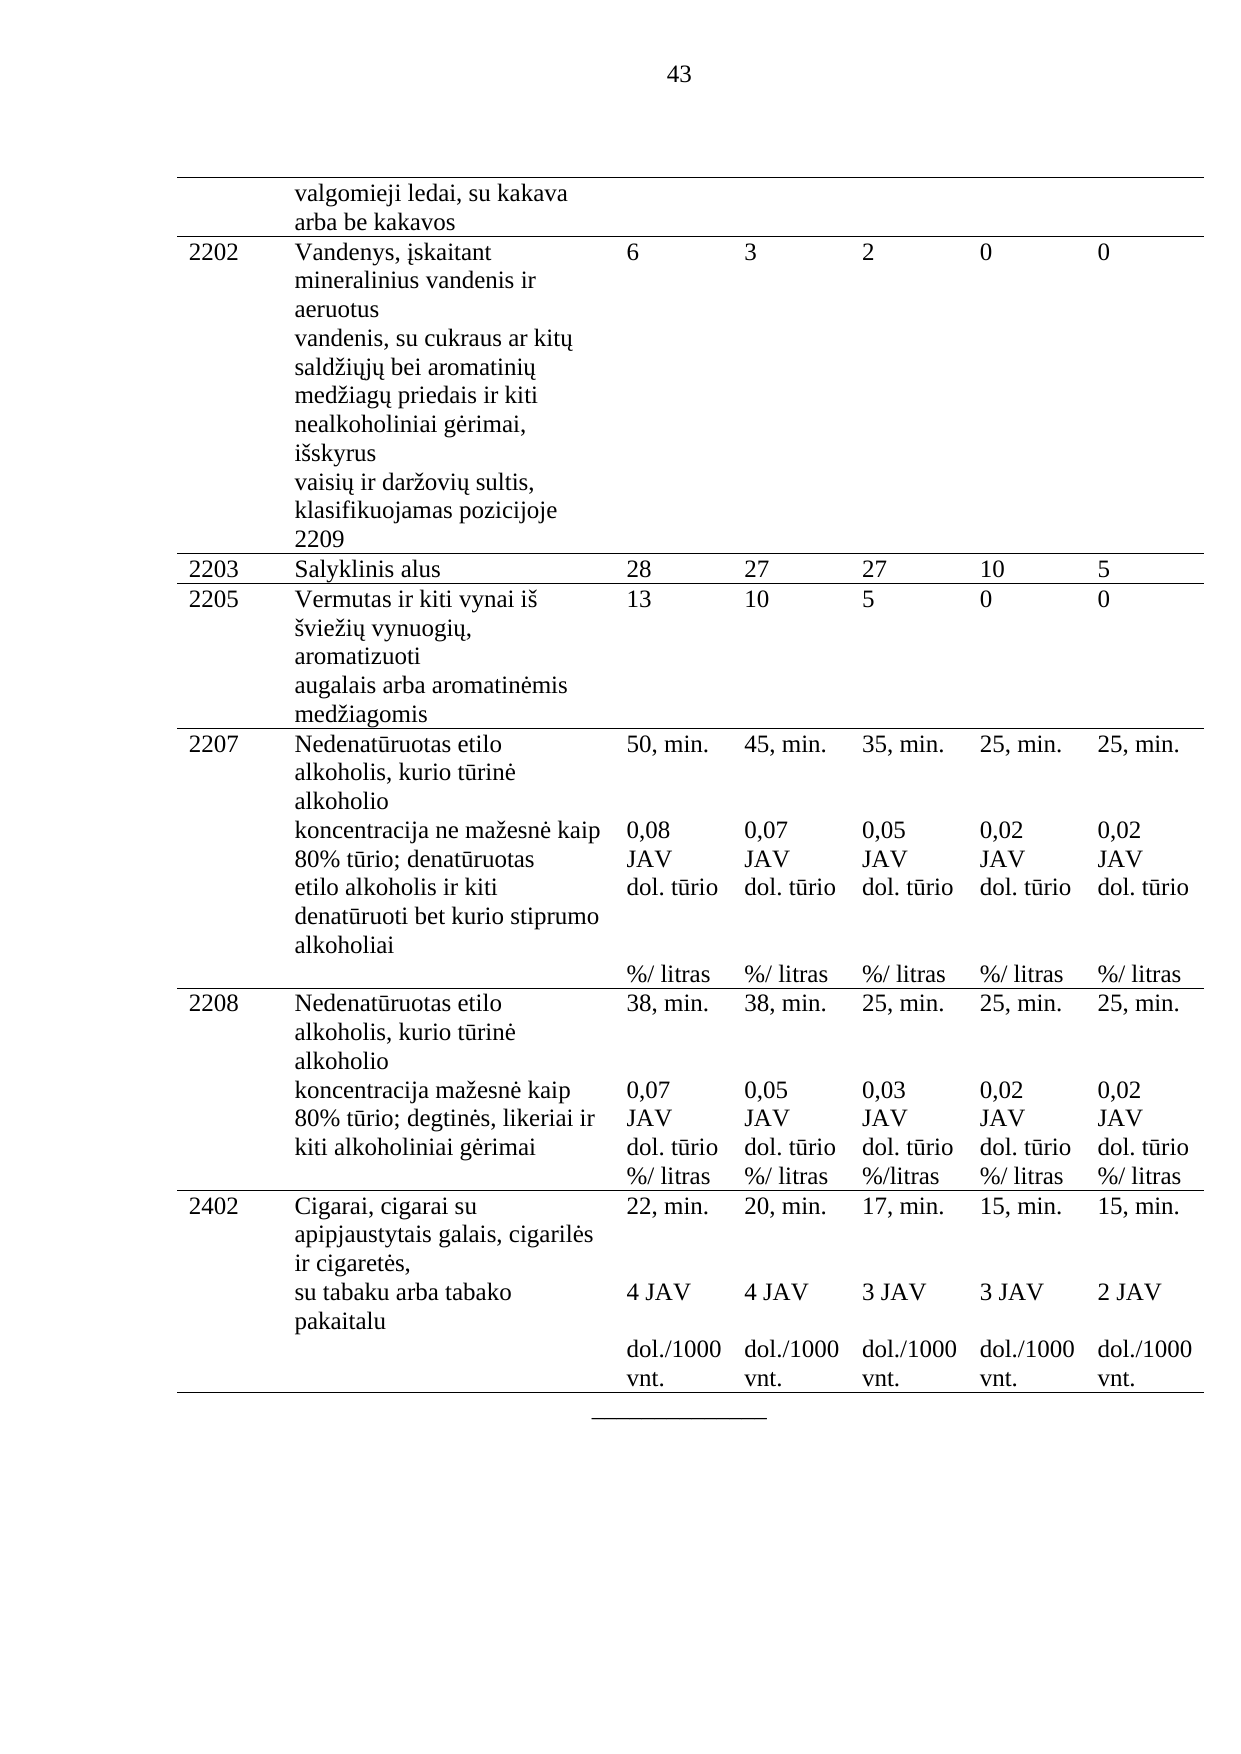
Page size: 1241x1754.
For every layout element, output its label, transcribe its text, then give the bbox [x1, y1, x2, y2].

table_cell 25, min. [968, 729, 1086, 815]
table_cell dol. tūrio [733, 873, 851, 959]
table_cell 6 [615, 237, 733, 323]
table_cell [615, 467, 733, 553]
table_cell %/ litras [615, 959, 733, 987]
table_cell 27 [851, 554, 968, 583]
table_cell [733, 207, 851, 236]
table_cell [851, 670, 968, 728]
table_cell 2208 [177, 989, 283, 1075]
table_cell 0,05 JAV [733, 1075, 851, 1132]
table_cell 3 JAV [851, 1277, 968, 1334]
table_cell 5 [1086, 554, 1204, 583]
table_cell [283, 1363, 615, 1392]
table_cell dol. tūrio [968, 873, 1086, 959]
table_cell arba be kakavos [283, 207, 615, 236]
table_cell dol. tūrio [851, 1132, 968, 1161]
table_cell dol./1000 [1086, 1335, 1204, 1363]
table_cell dol. tūrio [733, 1132, 851, 1161]
table_cell [851, 207, 968, 236]
table_cell [177, 178, 283, 207]
table_cell [283, 1161, 615, 1190]
table_cell 0,02 JAV [968, 815, 1086, 872]
table_cell [968, 323, 1086, 381]
table_cell 25, min. [1086, 989, 1204, 1075]
table_cell %/ litras [733, 959, 851, 987]
table_cell dol./1000 [851, 1335, 968, 1363]
table_cell %/ litras [968, 1161, 1086, 1190]
table_cell 2202 [177, 237, 283, 323]
table_cell vnt. [968, 1363, 1086, 1392]
table_cell 20, min. [733, 1191, 851, 1277]
table_cell 2 JAV [1086, 1277, 1204, 1334]
table_cell 17, min. [851, 1191, 968, 1277]
table_cell 45, min. [733, 729, 851, 815]
table_cell Vermutas ir kiti vynai iš šviežių vynuogių, aromatizuoti [283, 584, 615, 670]
table_cell [615, 207, 733, 236]
table_cell valgomieji ledai, su kakava [283, 178, 615, 207]
table_cell 2402 [177, 1191, 283, 1277]
table_cell [177, 323, 283, 381]
table_cell 50, min. [615, 729, 733, 815]
table_cell [851, 323, 968, 381]
table_cell [733, 467, 851, 553]
table_cell 13 [615, 584, 733, 670]
table_cell koncentracija mažesnė kaip 80% tūrio; degtinės, likeriai ir [283, 1075, 615, 1132]
table_cell [177, 1363, 283, 1392]
table_cell vnt. [615, 1363, 733, 1392]
table_cell [283, 1335, 615, 1363]
table_cell dol./1000 [615, 1335, 733, 1363]
table_cell 0,02 JAV [968, 1075, 1086, 1132]
table_cell 28 [615, 554, 733, 583]
table_cell su tabaku arba tabako pakaitalu [283, 1277, 615, 1334]
table_cell 2205 [177, 584, 283, 670]
table_cell [1086, 467, 1204, 553]
table_cell 3 [733, 237, 851, 323]
table_cell [177, 381, 283, 467]
table_cell [177, 467, 283, 553]
table_cell 22, min. [615, 1191, 733, 1277]
table_cell %/ litras [968, 959, 1086, 987]
table_cell [1086, 178, 1204, 207]
table_cell [851, 467, 968, 553]
table_cell 27 [733, 554, 851, 583]
table_cell vnt. [851, 1363, 968, 1392]
table_cell Vandenys, įskaitant mineralinius vandenis ir aeruotus [283, 237, 615, 323]
table_cell 0,02 JAV [1086, 1075, 1204, 1132]
table_cell 0,08 JAV [615, 815, 733, 872]
table_cell 38, min. [733, 989, 851, 1075]
table_cell 0,07 JAV [615, 1075, 733, 1132]
table_cell 0,07 JAV [733, 815, 851, 872]
table_cell 5 [851, 584, 968, 670]
table_cell [177, 873, 283, 959]
table_cell 3 JAV [968, 1277, 1086, 1334]
table_cell dol./1000 [733, 1335, 851, 1363]
table_cell dol. tūrio [851, 873, 968, 959]
table_cell [177, 959, 283, 987]
table_cell [615, 178, 733, 207]
table_cell Nedenatūruotas etilo alkoholis, kurio tūrinė alkoholio [283, 729, 615, 815]
table_cell 2203 [177, 554, 283, 583]
table_cell 25, min. [851, 989, 968, 1075]
table_cell [733, 178, 851, 207]
table_cell 0,02 JAV [1086, 815, 1204, 872]
table_cell [177, 670, 283, 728]
table_cell 15, min. [968, 1191, 1086, 1277]
table_cell [1086, 323, 1204, 381]
table_cell [177, 815, 283, 872]
table_cell dol. tūrio [968, 1132, 1086, 1161]
table_cell 10 [733, 584, 851, 670]
table_cell [177, 1335, 283, 1363]
table_cell dol. tūrio [615, 873, 733, 959]
table_cell 4 JAV [615, 1277, 733, 1334]
table_cell [1086, 207, 1204, 236]
table_cell 25, min. [968, 989, 1086, 1075]
text ______________ [177, 1393, 1181, 1422]
table_cell %/ litras [851, 959, 968, 987]
table_cell 0 [968, 584, 1086, 670]
table_cell 15, min. [1086, 1191, 1204, 1277]
table_cell [177, 1075, 283, 1132]
table_cell [733, 381, 851, 467]
table_cell medžiagų priedais ir kiti nealkoholiniai gėrimai, išskyrus [283, 381, 615, 467]
table_cell dol./1000 [968, 1335, 1086, 1363]
table_cell vnt. [733, 1363, 851, 1392]
table_cell %/ litras [1086, 1161, 1204, 1190]
table_cell 0,03 JAV [851, 1075, 968, 1132]
table_cell koncentracija ne mažesnė kaip 80% tūrio; denatūruotas [283, 815, 615, 872]
table_cell [177, 1132, 283, 1161]
table_cell [177, 1277, 283, 1334]
table_cell 0 [968, 237, 1086, 323]
table_cell 2207 [177, 729, 283, 815]
table_cell 2 [851, 237, 968, 323]
table_cell [968, 467, 1086, 553]
table_cell 10 [968, 554, 1086, 583]
table_cell 25, min. [1086, 729, 1204, 815]
table_cell 35, min. [851, 729, 968, 815]
table_cell 0 [1086, 237, 1204, 323]
table_cell %/ litras [1086, 959, 1204, 987]
table_cell Cigarai, cigarai su apipjaustytais galais, cigarilės ir cigaretės, [283, 1191, 615, 1277]
table_cell [1086, 381, 1204, 467]
table_cell 4 JAV [733, 1277, 851, 1334]
table_cell [968, 670, 1086, 728]
table_cell vnt. [1086, 1363, 1204, 1392]
table_cell etilo alkoholis ir kiti denatūruoti bet kurio stiprumo alkoholiai [283, 873, 615, 959]
table_cell Salyklinis alus [283, 554, 615, 583]
table_cell kiti alkoholiniai gėrimai [283, 1132, 615, 1161]
table_cell [733, 323, 851, 381]
table_cell vandenis, su cukraus ar kitų saldžiųjų bei aromatinių [283, 323, 615, 381]
table_cell [1086, 670, 1204, 728]
table_cell [615, 670, 733, 728]
table_cell [851, 381, 968, 467]
table_cell %/ litras [615, 1161, 733, 1190]
table_cell [968, 381, 1086, 467]
table_cell 38, min. [615, 989, 733, 1075]
table_cell 0 [1086, 584, 1204, 670]
table_cell dol. tūrio [1086, 873, 1204, 959]
table_cell [177, 1161, 283, 1190]
table_cell 0,05 JAV [851, 815, 968, 872]
table_cell [283, 959, 615, 987]
table_cell [851, 178, 968, 207]
table_cell %/ litras [733, 1161, 851, 1190]
table_cell Nedenatūruotas etilo alkoholis, kurio tūrinė alkoholio [283, 989, 615, 1075]
table_cell augalais arba aromatinėmis medžiagomis [283, 670, 615, 728]
table_cell %/litras [851, 1161, 968, 1190]
table_cell [733, 670, 851, 728]
table_cell vaisių ir daržovių sultis, klasifikuojamas pozicijoje 2209 [283, 467, 615, 553]
table_cell [177, 207, 283, 236]
table_cell dol. tūrio [615, 1132, 733, 1161]
table_cell [615, 323, 733, 381]
table_cell [968, 178, 1086, 207]
table_cell [615, 381, 733, 467]
table_cell dol. tūrio [1086, 1132, 1204, 1161]
table_cell [968, 207, 1086, 236]
